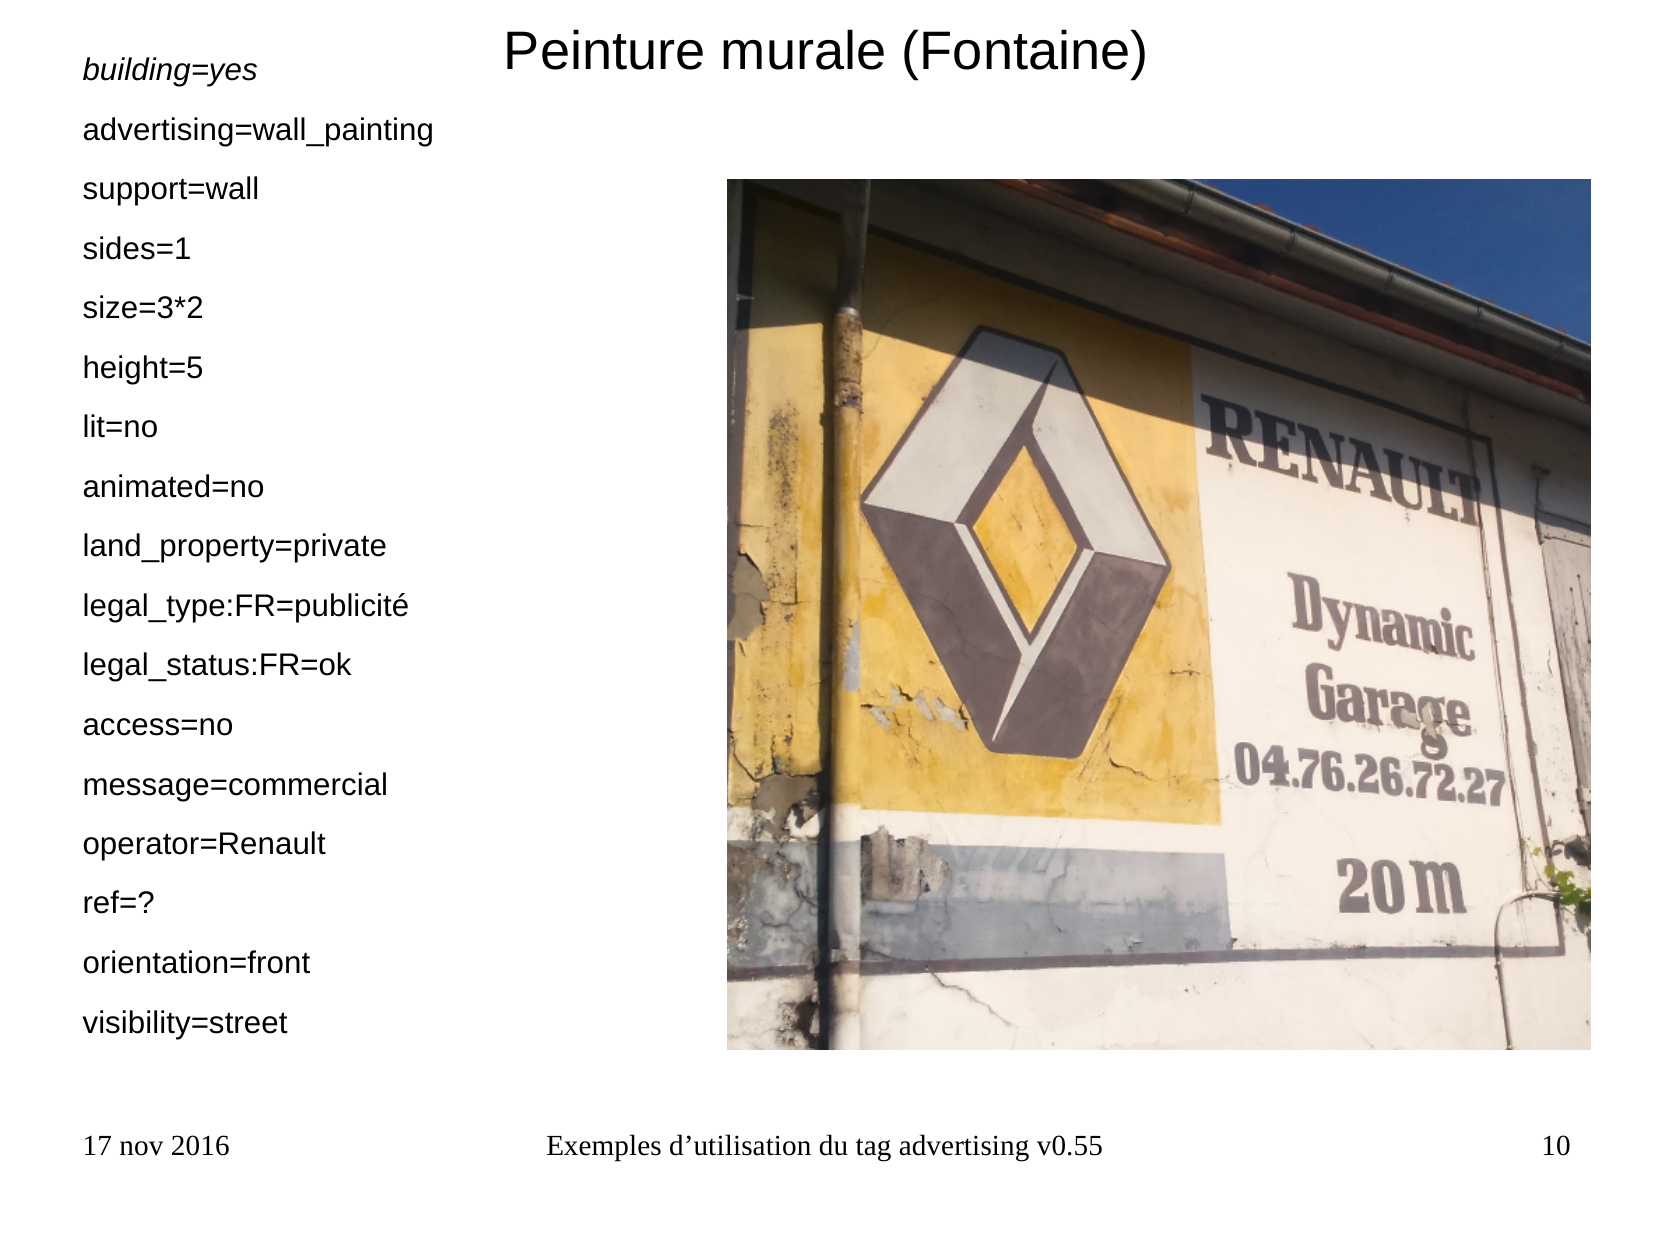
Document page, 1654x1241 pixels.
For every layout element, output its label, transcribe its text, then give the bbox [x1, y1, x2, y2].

picture [727, 179, 1591, 1051]
text_box building=yes advertising=wall_painting support=wall sides=1 size=3*2 height=5 lit=no animated=no land_property=private legal_type:FR=publicité legal_status:FR=ok access=no message=commercial operator=Renault ref=? orientation=front visibility=street [67, 45, 766, 1140]
title Peinture murale (Fontaine) [82, 0, 1571, 103]
